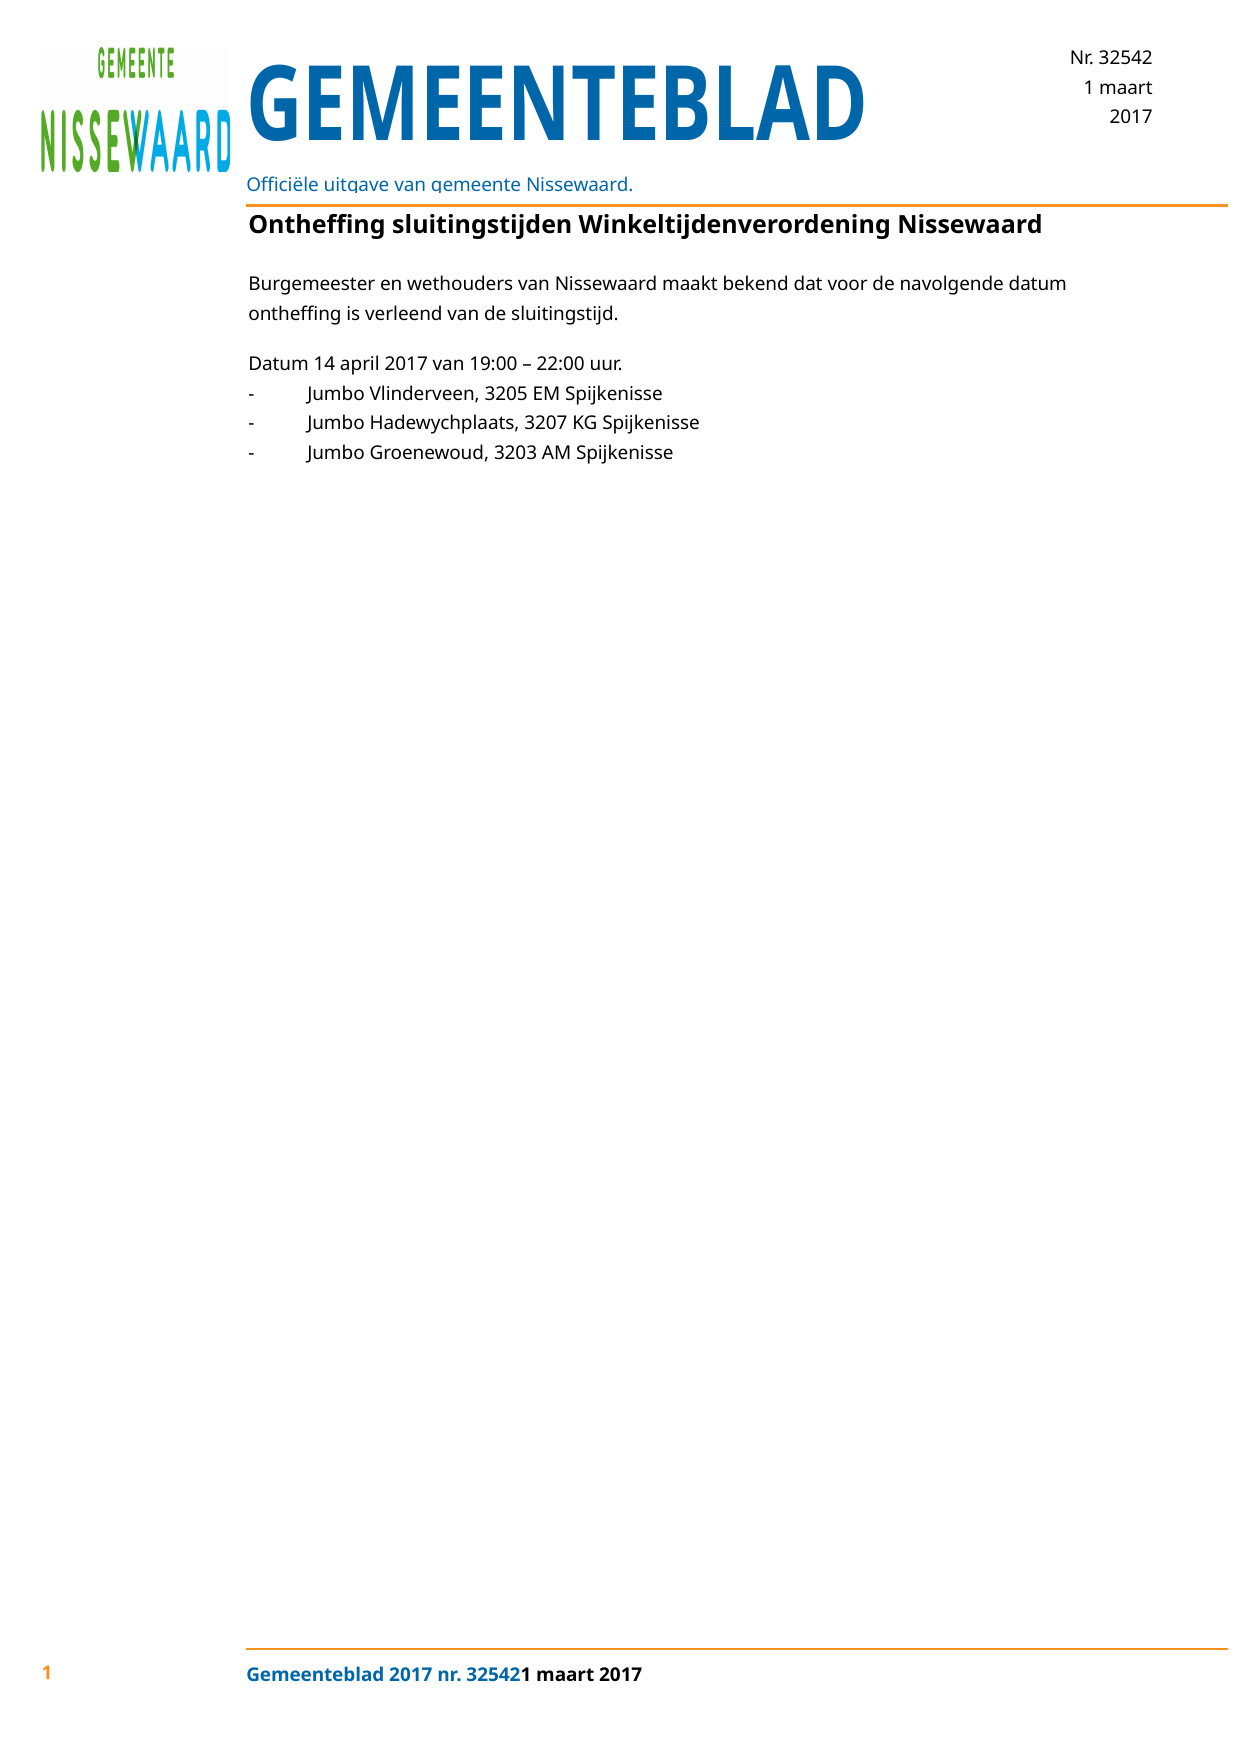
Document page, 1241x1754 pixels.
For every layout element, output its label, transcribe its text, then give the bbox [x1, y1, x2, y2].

list Jumbo Groenewoud, 3203 AM Spijkenisse [248, 439, 1152, 465]
picture [176, 157, 187, 172]
text Burgemeester en wethouders van Nissewaard maakt bekend dat voor de navolgende datum ontheffing is verleend van de sluitingstijd. [248, 270, 1152, 326]
text Datum 14 april 2017 van 19:00 – 22:00 uur. [248, 350, 1152, 376]
picture [154, 157, 165, 172]
picture [222, 122, 227, 160]
list Jumbo Vlinderveen, 3205 EM Spijkenisse [248, 380, 1152, 406]
picture [200, 151, 206, 172]
list Jumbo Hadewychplaats, 3207 KG Spijkenisse [248, 409, 1152, 435]
picture [201, 122, 206, 138]
text Ontheffing sluitingstijden Winkeltijdenverordening Nissewaard [248, 207, 1152, 241]
picture [41, 47, 231, 172]
